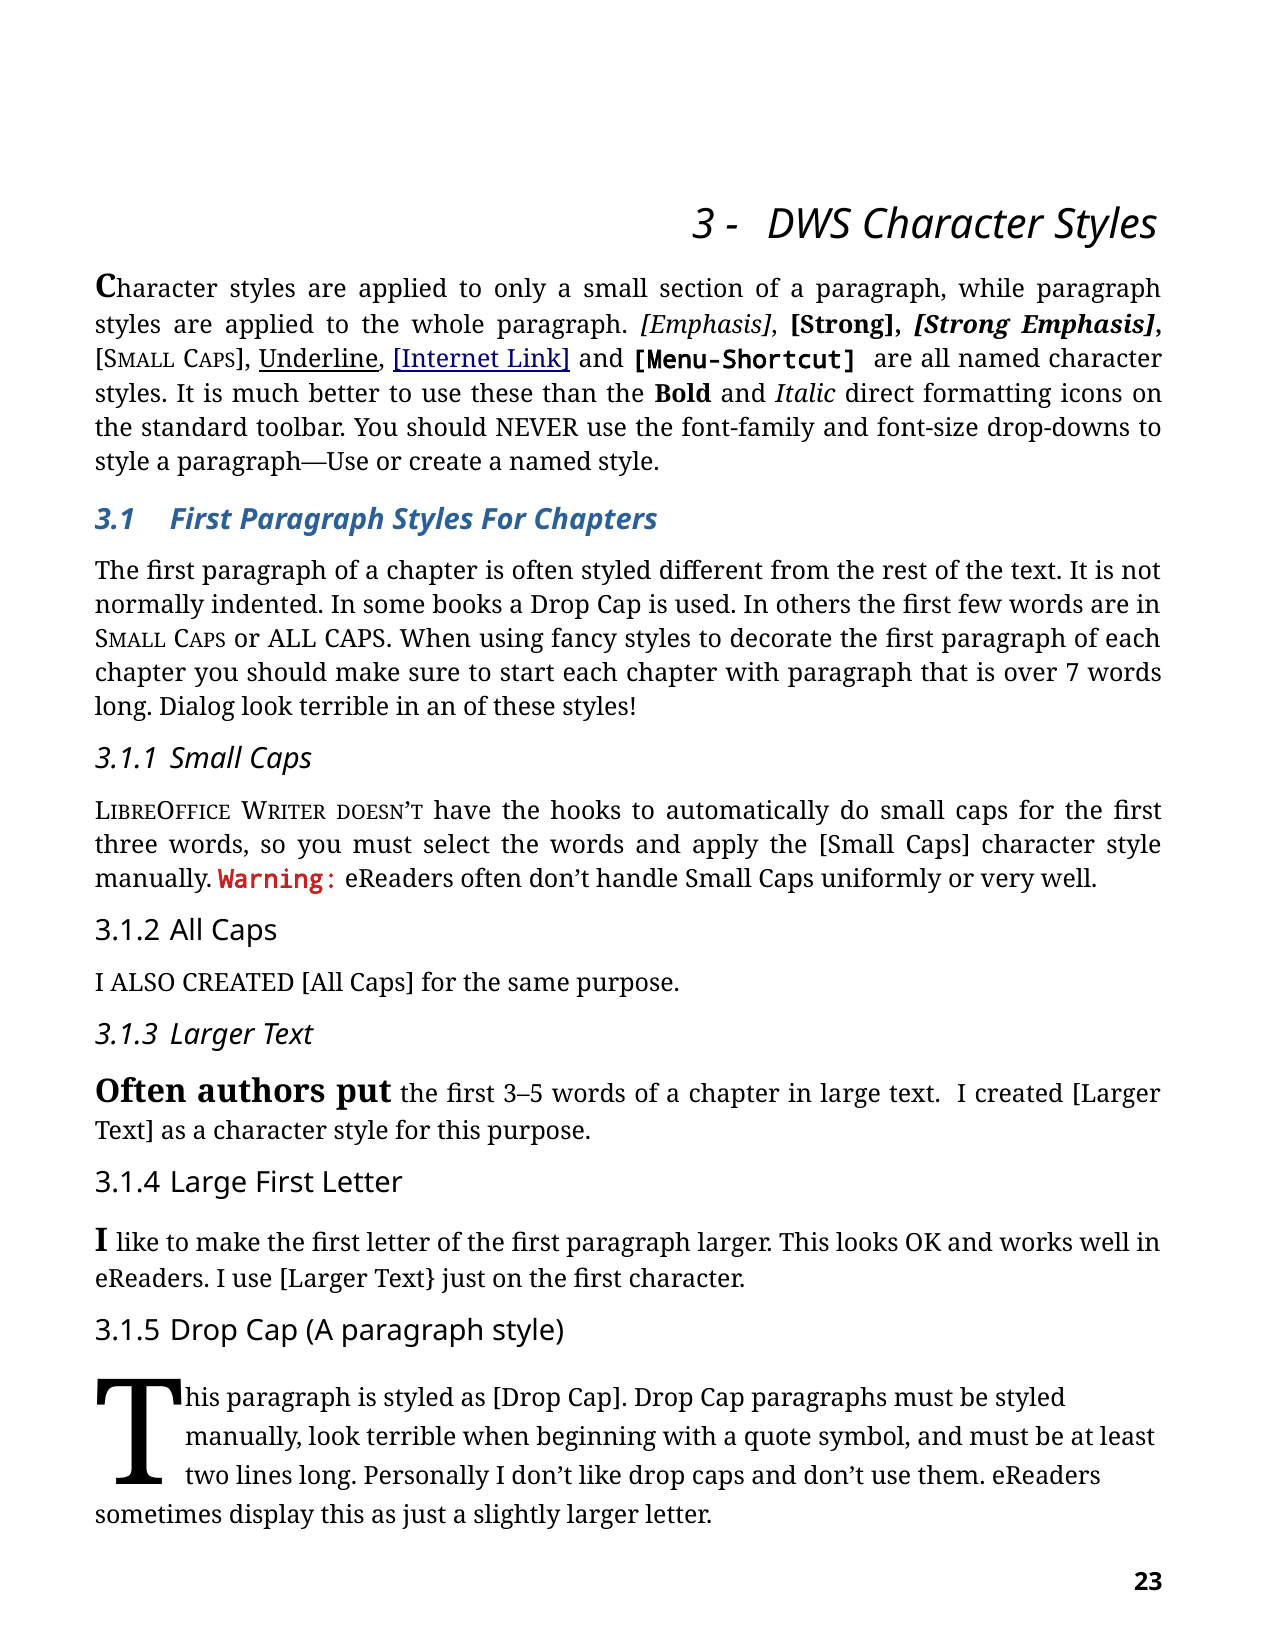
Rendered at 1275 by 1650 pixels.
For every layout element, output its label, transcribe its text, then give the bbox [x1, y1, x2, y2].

text This paragraph is styled as [Drop Cap]. Drop Cap paragraphs must be styled manually, look terrible when beginning with a quote symbol, and must be at least two lines long. Personally I don’t like drop caps and don’t use them. eReaders sometimes display this as just a slightly larger letter. [94, 1379, 1162, 1531]
text I like to make the first letter of the first paragraph larger. This looks OK and works well in eReaders. I use [Larger Text} just on the first character. [94, 1216, 1162, 1294]
subtitle All Caps [94, 910, 1162, 949]
subtitle Drop Cap (A paragraph style) [94, 1309, 1162, 1349]
subtitle DWS Character Styles [94, 194, 1162, 251]
subtitle Larger Text [94, 1013, 1162, 1053]
text Character styles are applied to only a small section of a paragraph, while paragraph styles are applied to the whole paragraph. [Emphasis], [Strong], [Strong Emphasis], [Small Caps], Underline, [Internet Link] and [Menu-Shortcut] are all named character styles. It is much better to use these than the Bold and Italic direct formatting icons on the standard toolbar. You should NEVER use the font-family and font-size drop-downs to style a paragraph—Use or create a named style. [94, 263, 1162, 477]
text Often authors put the first 3–5 words of a chapter in large text. I created [Larger Text] as a character style for this purpose. [94, 1068, 1162, 1146]
subtitle Small Caps [94, 738, 1162, 777]
subtitle Large First Letter [94, 1161, 1162, 1201]
text I also created [All Caps] for the same purpose. [94, 964, 1162, 998]
text LibreOffice Writer doesn’t have the hooks to automatically do small caps for the first three words, so you must select the words and apply the [Small Caps] character style manually. Warning: eReaders often don’t handle Small Caps uniformly or very well. [94, 792, 1162, 895]
subtitle First Paragraph Styles for Chapters [94, 498, 1162, 538]
text The first paragraph of a chapter is often styled different from the rest of the text. It is not normally indented. In some books a Drop Cap is used. In others the first few words are in Small Caps or ALL CAPS. When using fancy styles to decorate the first paragraph of each chapter you should make sure to start each chapter with paragraph that is over 7 words long. Dialog look terrible in an of these styles! [94, 552, 1162, 723]
